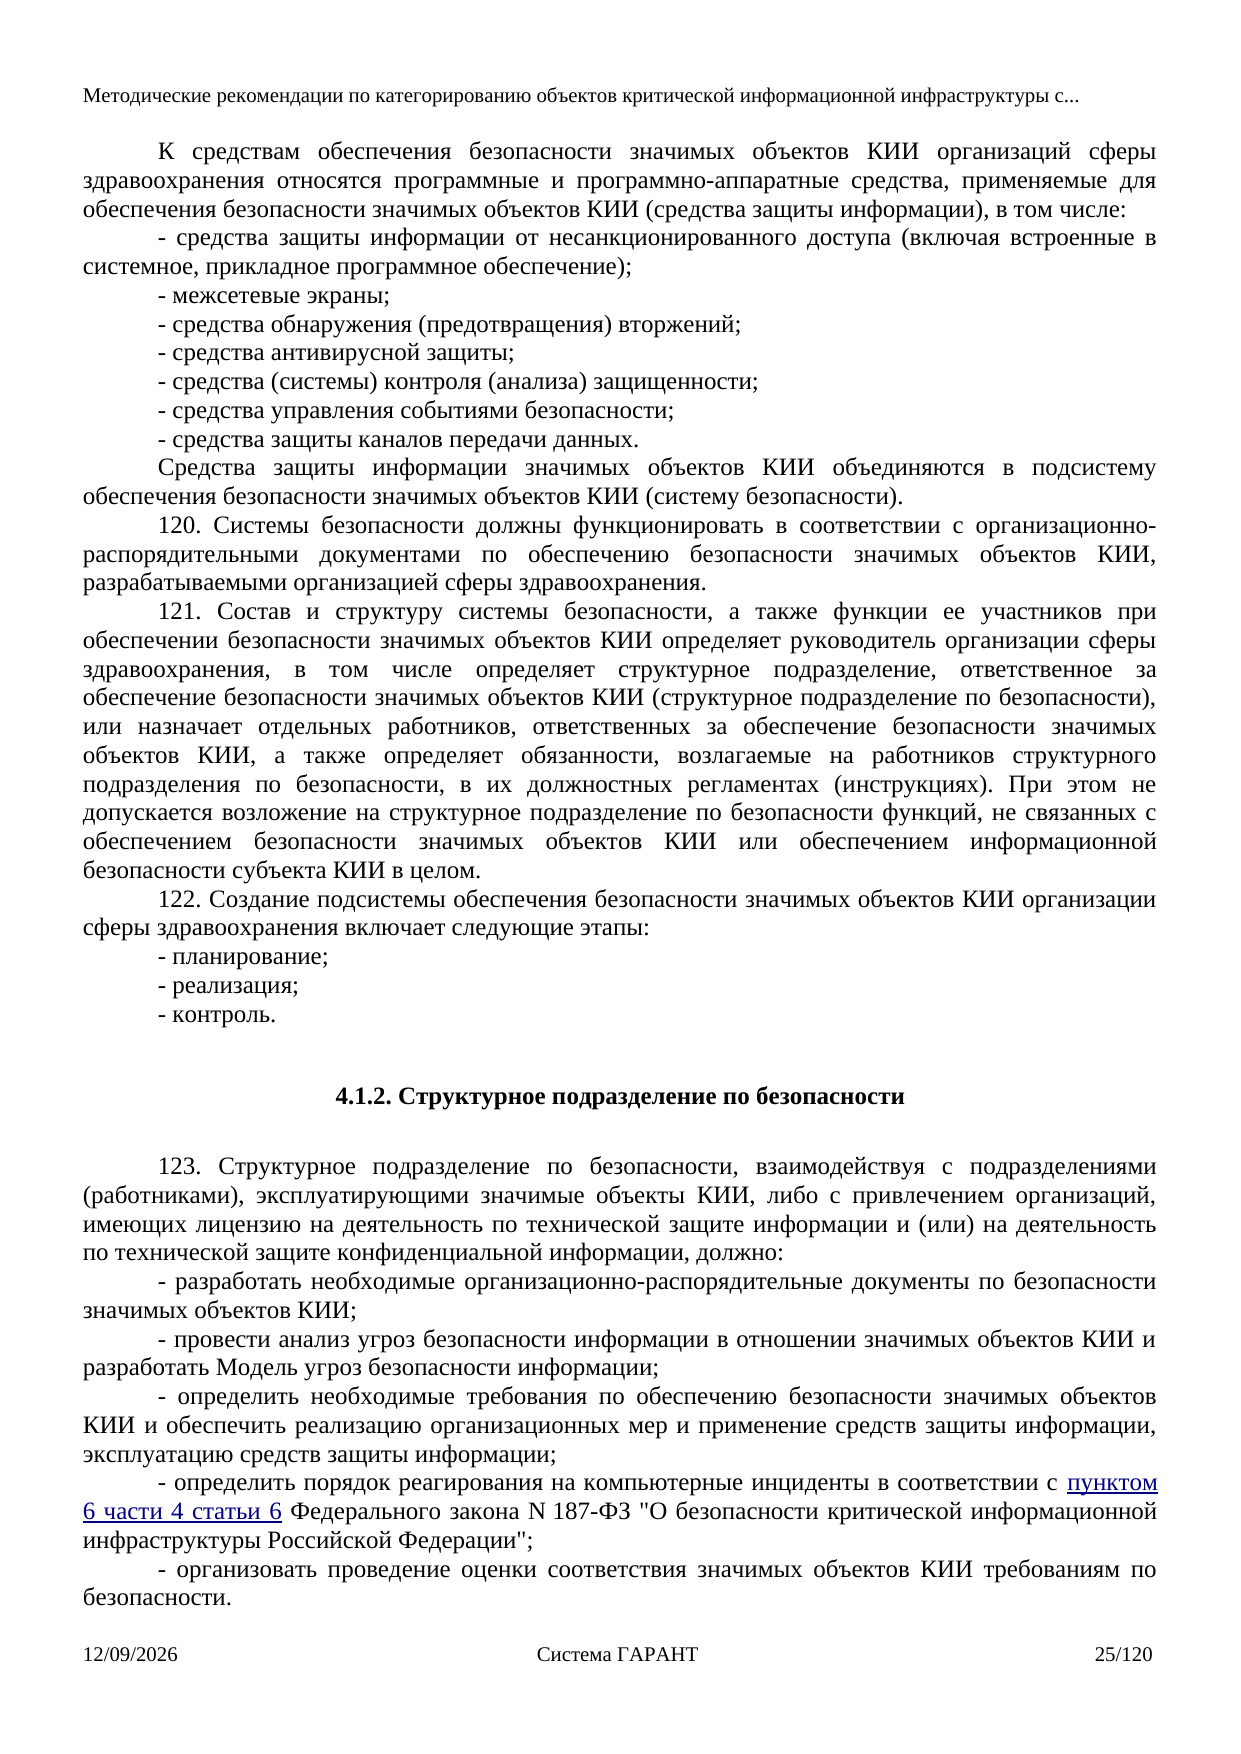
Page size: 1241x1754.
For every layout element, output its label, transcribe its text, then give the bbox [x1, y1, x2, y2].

text - средства антивирусной защиты; [83, 337, 1157, 366]
text К средствам обеспечения безопасности значимых объектов КИИ организаций сферы здравоохранения относятся программные и программно-аппаратные средства, применяемые для обеспечения безопасности значимых объектов КИИ (средства защиты информации), в том числе: [83, 136, 1157, 222]
text - провести анализ угроз безопасности информации в отношении значимых объектов КИИ и разработать Модель угроз безопасности информации; [83, 1324, 1157, 1381]
text - средства управления событиями безопасности; [83, 395, 1157, 424]
subtitle 4.1.2. Структурное подразделение по безопасности [83, 1081, 1157, 1110]
text 122. Создание подсистемы обеспечения безопасности значимых объектов КИИ организации сферы здравоохранения включает следующие этапы: [83, 884, 1157, 941]
text 121. Состав и структуру системы безопасности, а также функции ее участников при обеспечении безопасности значимых объектов КИИ определяет руководитель организации сферы здравоохранения, в том числе определяет структурное подразделение, ответственное за обеспечение безопасности значимых объектов КИИ (структурное подразделение по безопасности), или назначает отдельных работников, ответственных за обеспечение безопасности значимых объектов КИИ, а также определяет обязанности, возлагаемые на работников структурного подразделения по безопасности, в их должностных регламентах (инструкциях). При этом не допускается возложение на структурное подразделение по безопасности функций, не связанных с обеспечением безопасности значимых объектов КИИ или обеспечением информационной безопасности субъекта КИИ в целом. [83, 596, 1157, 884]
text - средства обнаружения (предотвращения) вторжений; [83, 309, 1157, 337]
text - планирование; [83, 941, 1157, 970]
text - организовать проведение оценки соответствия значимых объектов КИИ требованиям по безопасности. [83, 1554, 1157, 1611]
text - межсетевые экраны; [83, 280, 1157, 309]
text - разработать необходимые организационно-распорядительные документы по безопасности значимых объектов КИИ; [83, 1266, 1157, 1324]
text 120. Системы безопасности должны функционировать в соответствии с организационно-распорядительными документами по обеспечению безопасности значимых объектов КИИ, разрабатываемыми организацией сферы здравоохранения. [83, 510, 1157, 596]
text - контроль. [83, 999, 1157, 1027]
text - реализация; [83, 970, 1157, 999]
text - средства защиты каналов передачи данных. [83, 424, 1157, 452]
text - средства защиты информации от несанкционированного доступа (включая встроенные в системное, прикладное программное обеспечение); [83, 222, 1157, 280]
text - определить необходимые требования по обеспечению безопасности значимых объектов КИИ и обеспечить реализацию организационных мер и применение средств защиты информации, эксплуатацию средств защиты информации; [83, 1381, 1157, 1467]
text - средства (системы) контроля (анализа) защищенности; [83, 366, 1157, 395]
text 123. Структурное подразделение по безопасности, взаимодействуя с подразделениями (работниками), эксплуатирующими значимые объекты КИИ, либо с привлечением организаций, имеющих лицензию на деятельность по технической защите информации и (или) на деятельность по технической защите конфиденциальной информации, должно: [83, 1151, 1157, 1266]
text Средства защиты информации значимых объектов КИИ объединяются в подсистему обеспечения безопасности значимых объектов КИИ (систему безопасности). [83, 452, 1157, 510]
text - определить порядок реагирования на компьютерные инциденты в соответствии с пунктом 6 части 4 статьи 6 Федерального закона N 187-ФЗ "О безопасности критической информационной инфраструктуры Российской Федерации"; [83, 1467, 1157, 1554]
